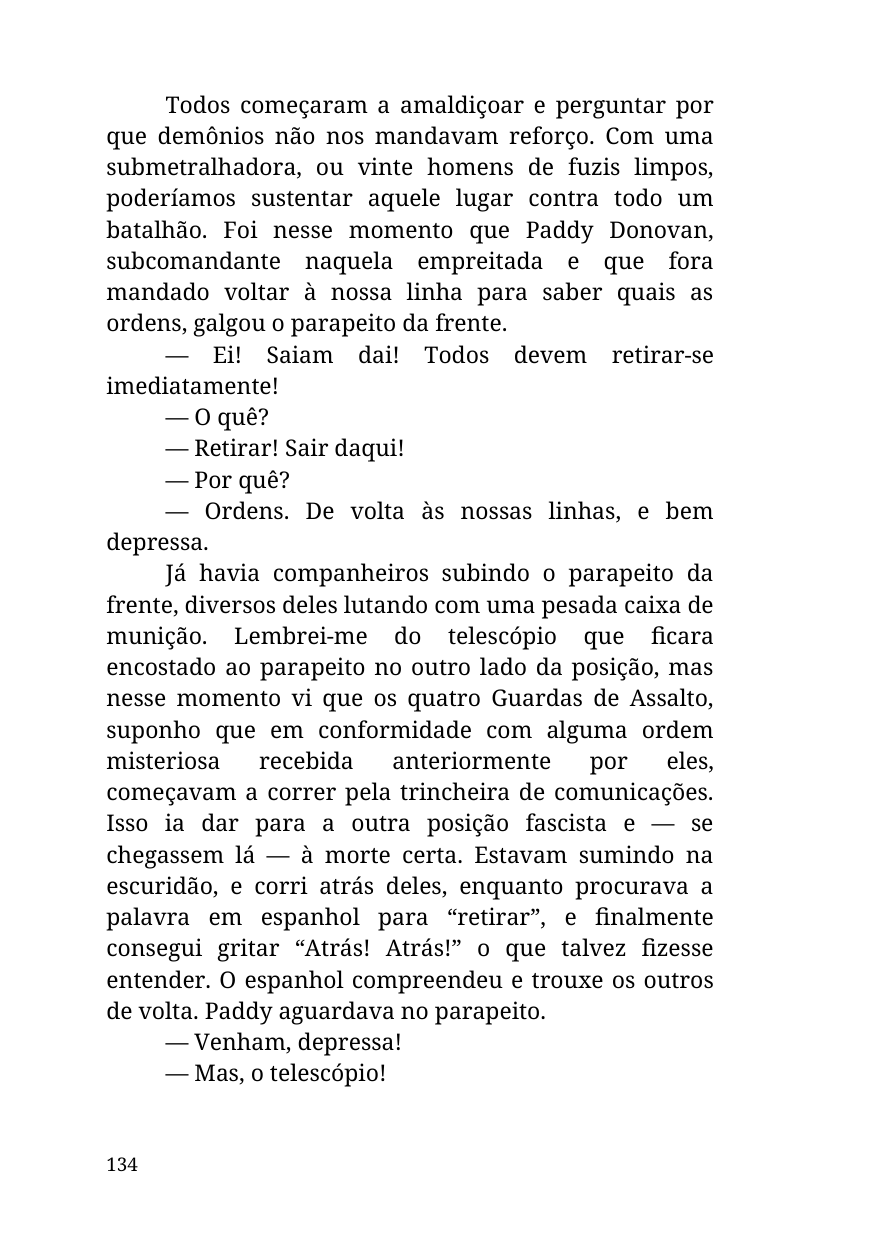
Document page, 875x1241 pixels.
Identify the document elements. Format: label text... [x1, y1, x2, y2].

text — Venham, depressa! [106, 1026, 714, 1057]
text — O quê? [106, 401, 714, 432]
text — Por quê? [106, 463, 714, 495]
text — Ordens. De volta às nossas linhas, e bem depressa. [106, 495, 714, 557]
text Todos começaram a amaldiçoar e perguntar por que demônios não nos mandavam reforço. Com uma submetralhadora, ou vinte homens de fuzis limpos, poderíamos sustentar aquele lugar contra todo um batalhão. Foi nesse momento que Paddy Donovan, subcomandante naquela empreitada e que fora mandado voltar à nossa linha para saber quais as ordens, galgou o parapeito da frente. [106, 88, 714, 338]
text — Ei! Saiam dai! Todos devem retirar-se imediatamente! [106, 338, 714, 401]
text — Mas, o telescópio! [106, 1057, 714, 1088]
text Já havia companheiros subindo o parapeito da frente, diversos deles lutando com uma pesada caixa de munição. Lembrei-me do telescópio que ficara encostado ao parapeito no outro lado da posição, mas nesse momento vi que os quatro Guardas de Assalto, suponho que em conformidade com alguma ordem misteriosa recebida anteriormente por eles, começavam a correr pela trincheira de comunicações. Isso ia dar para a outra posição fascista e — se chegassem lá — à morte certa. Estavam sumindo na escuridão, e corri atrás deles, enquanto procurava a palavra em espanhol para “retirar”, e finalmente consegui gritar “Atrás! Atrás!” o que talvez fizesse entender. O espanhol compreendeu e trouxe os outros de volta. Paddy aguardava no parapeito. [106, 557, 714, 1026]
text — Retirar! Sair daqui! [106, 432, 714, 463]
